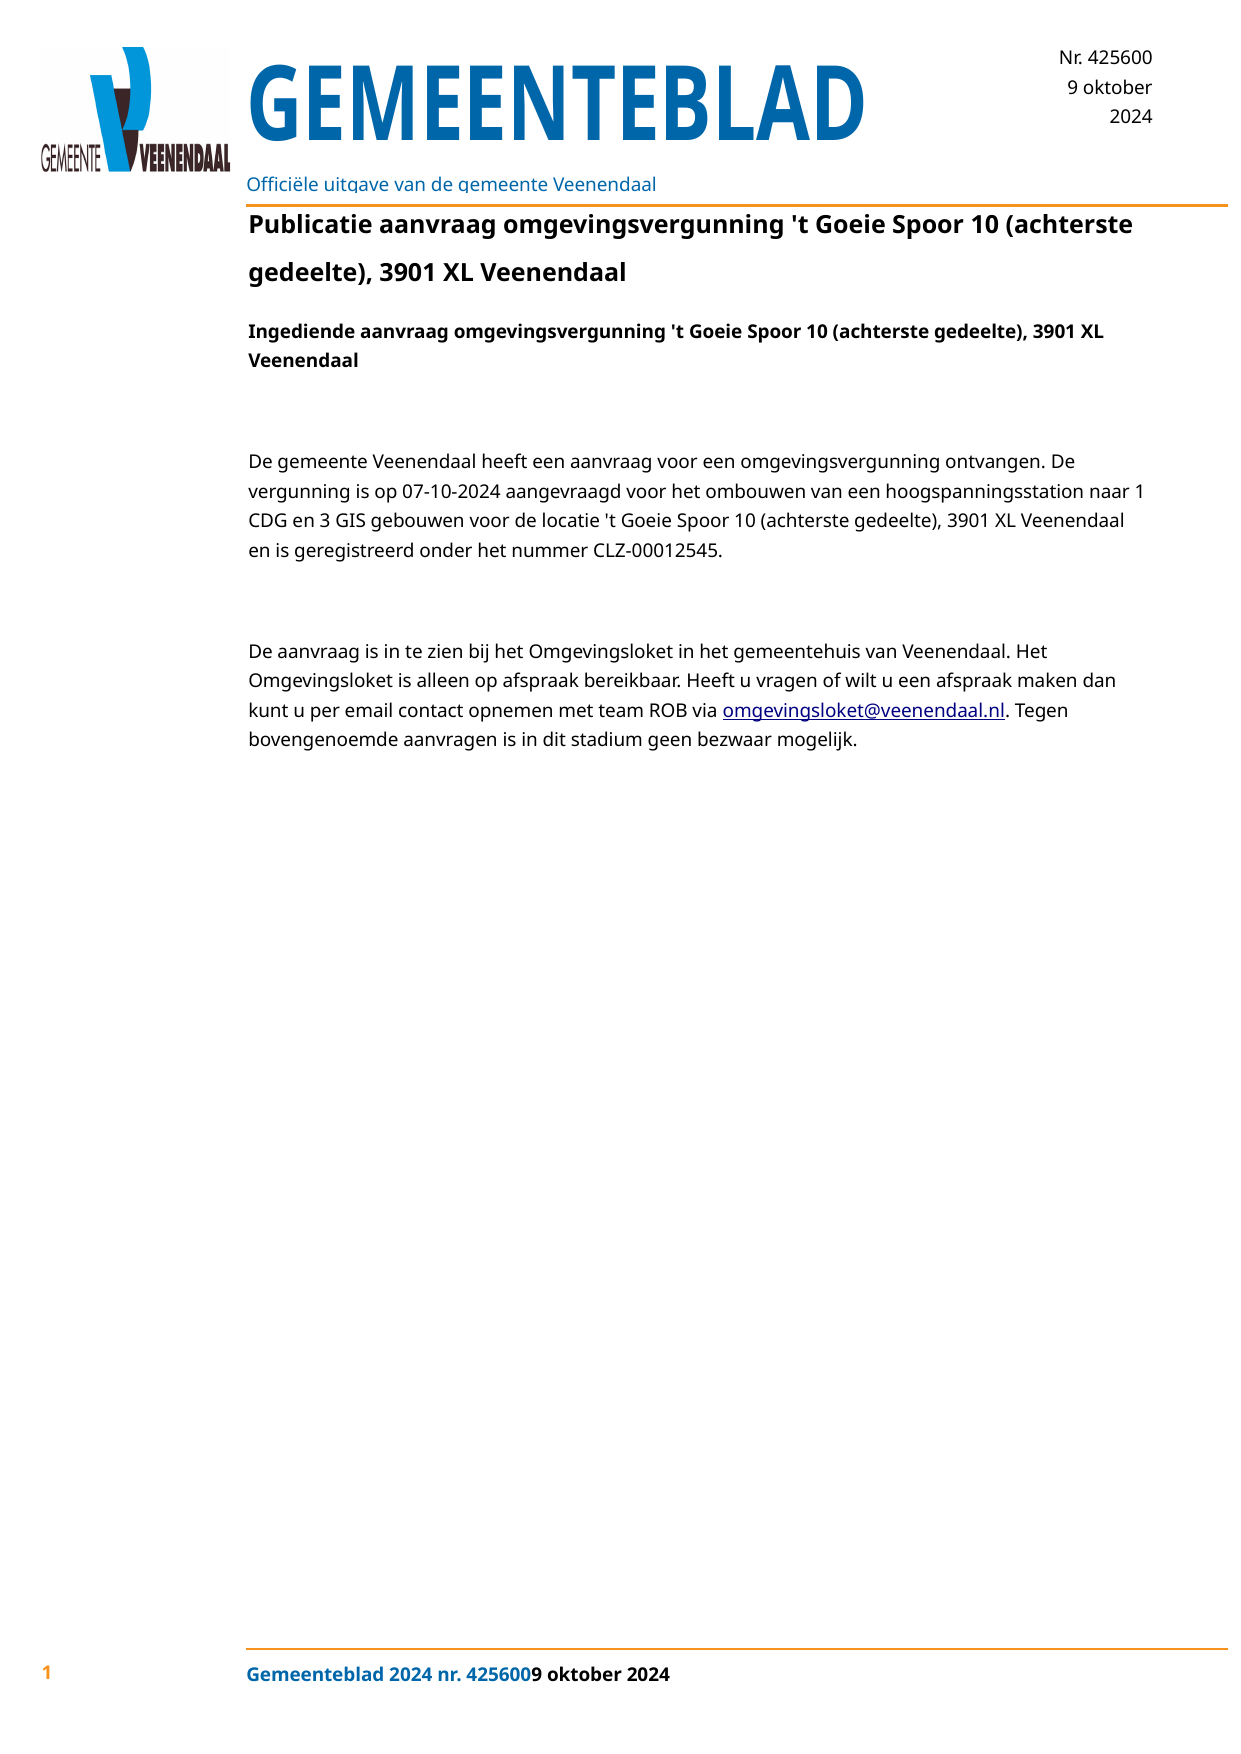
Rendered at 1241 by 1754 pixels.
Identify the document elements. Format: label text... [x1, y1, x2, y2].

text Publicatie aanvraag omgevingsvergunning 't Goeie Spoor 10 (achterste gedeelte), 3901 XL Veenendaal [248, 207, 1152, 288]
picture [41, 47, 130, 172]
text Ingediende aanvraag omgevingsvergunning 't Goeie Spoor 10 (achterste gedeelte), 3901 XL Veenendaal [248, 318, 1152, 373]
text De gemeente Veenendaal heeft een aanvraag voor een omgevingsvergunning ontvangen. De vergunning is op 07-10-2024 aangevraagd voor het ombouwen van een hoogspanningsstation naar 1 CDG en 3 GIS gebouwen voor de locatie 't Goeie Spoor 10 (achterste gedeelte), 3901 XL Veenendaal en is geregistreerd onder het nummer CLZ-00012545. [248, 448, 1152, 563]
picture [123, 47, 231, 172]
text De aanvraag is in te zien bij het Omgevingsloket in het gemeentehuis van Veenendaal. Het Omgevingsloket is alleen op afspraak bereikbaar. Heeft u vragen of wilt u een afspraak maken dan kunt u per email contact opnemen met team ROB via omgevingsloket@veenendaal.nl. Tegen bovengenoemde aanvragen is in dit stadium geen bezwaar mogelijk. [248, 638, 1152, 752]
